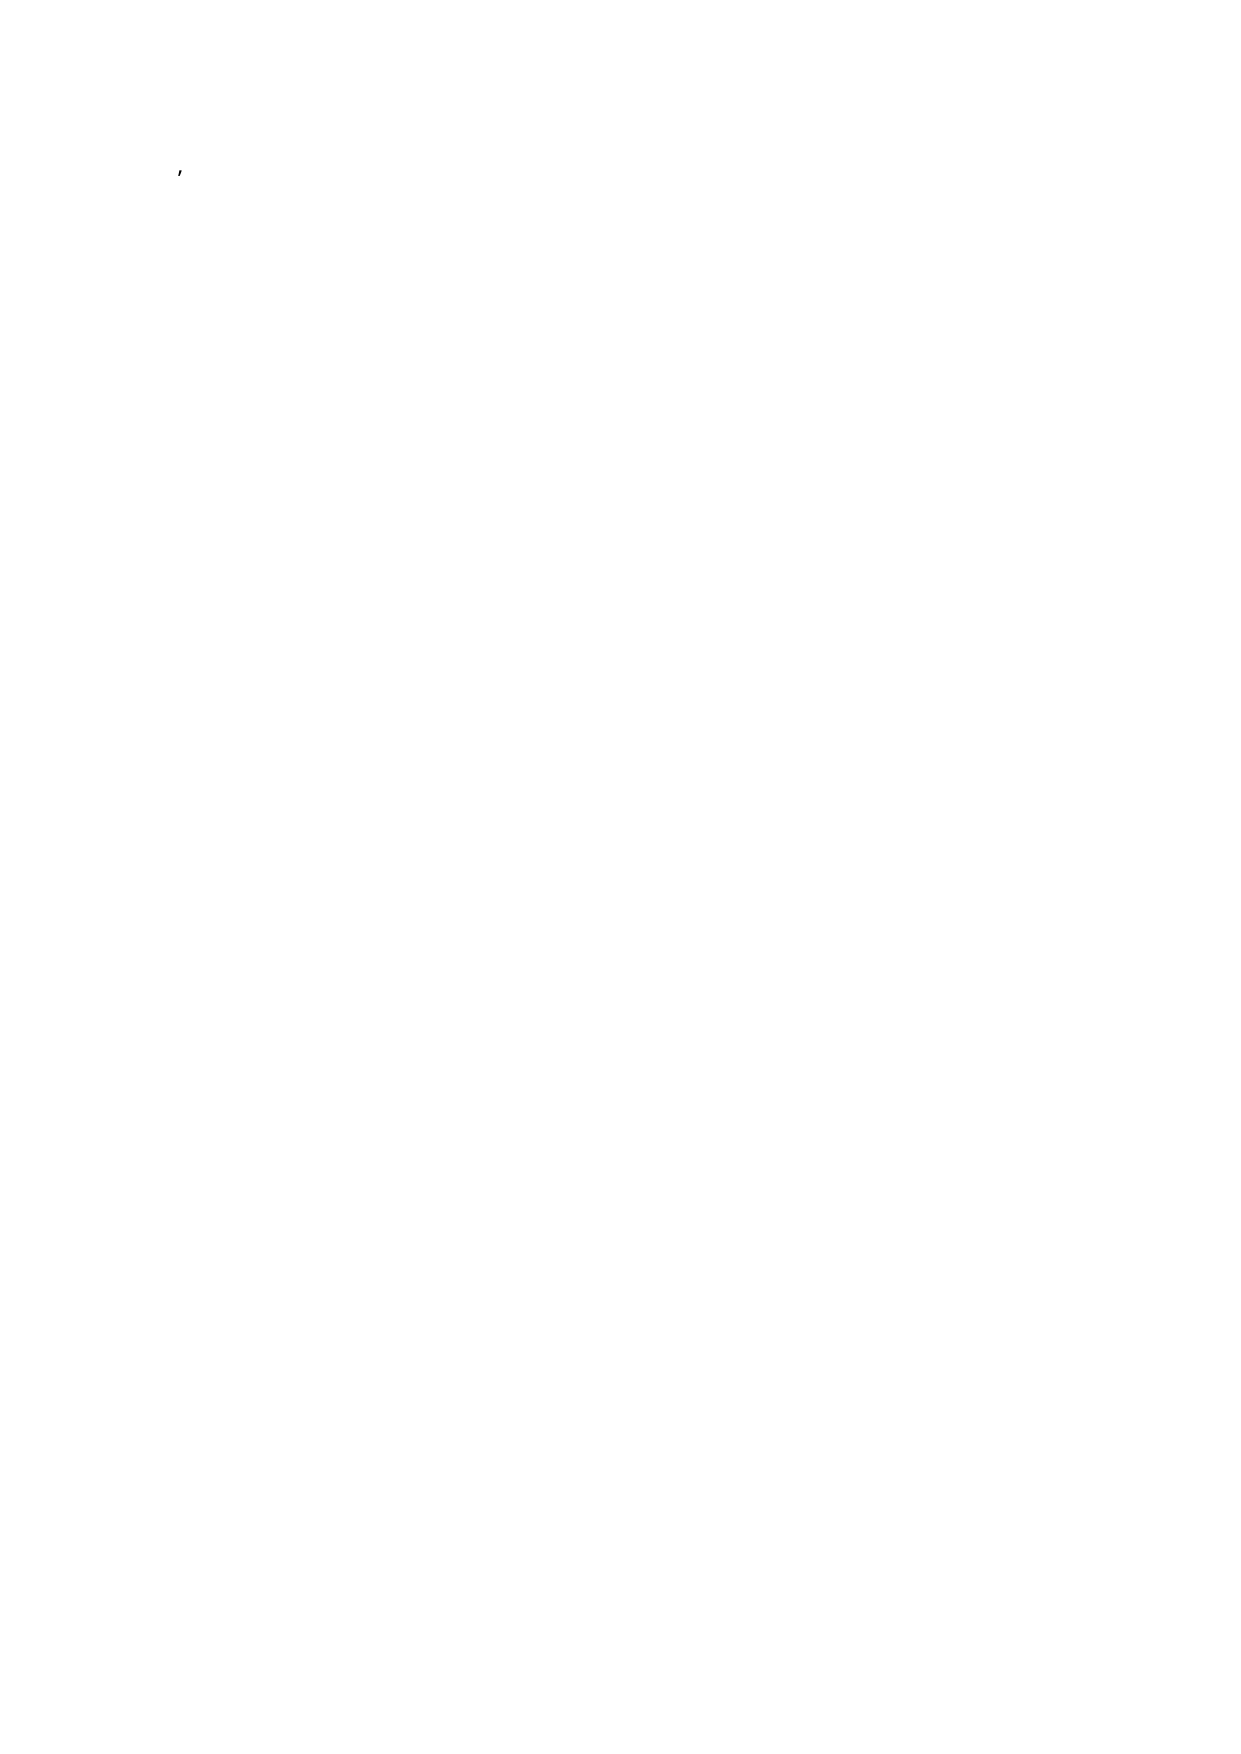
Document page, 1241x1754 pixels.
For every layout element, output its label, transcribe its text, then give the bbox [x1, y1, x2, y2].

text , [177, 149, 1063, 181]
